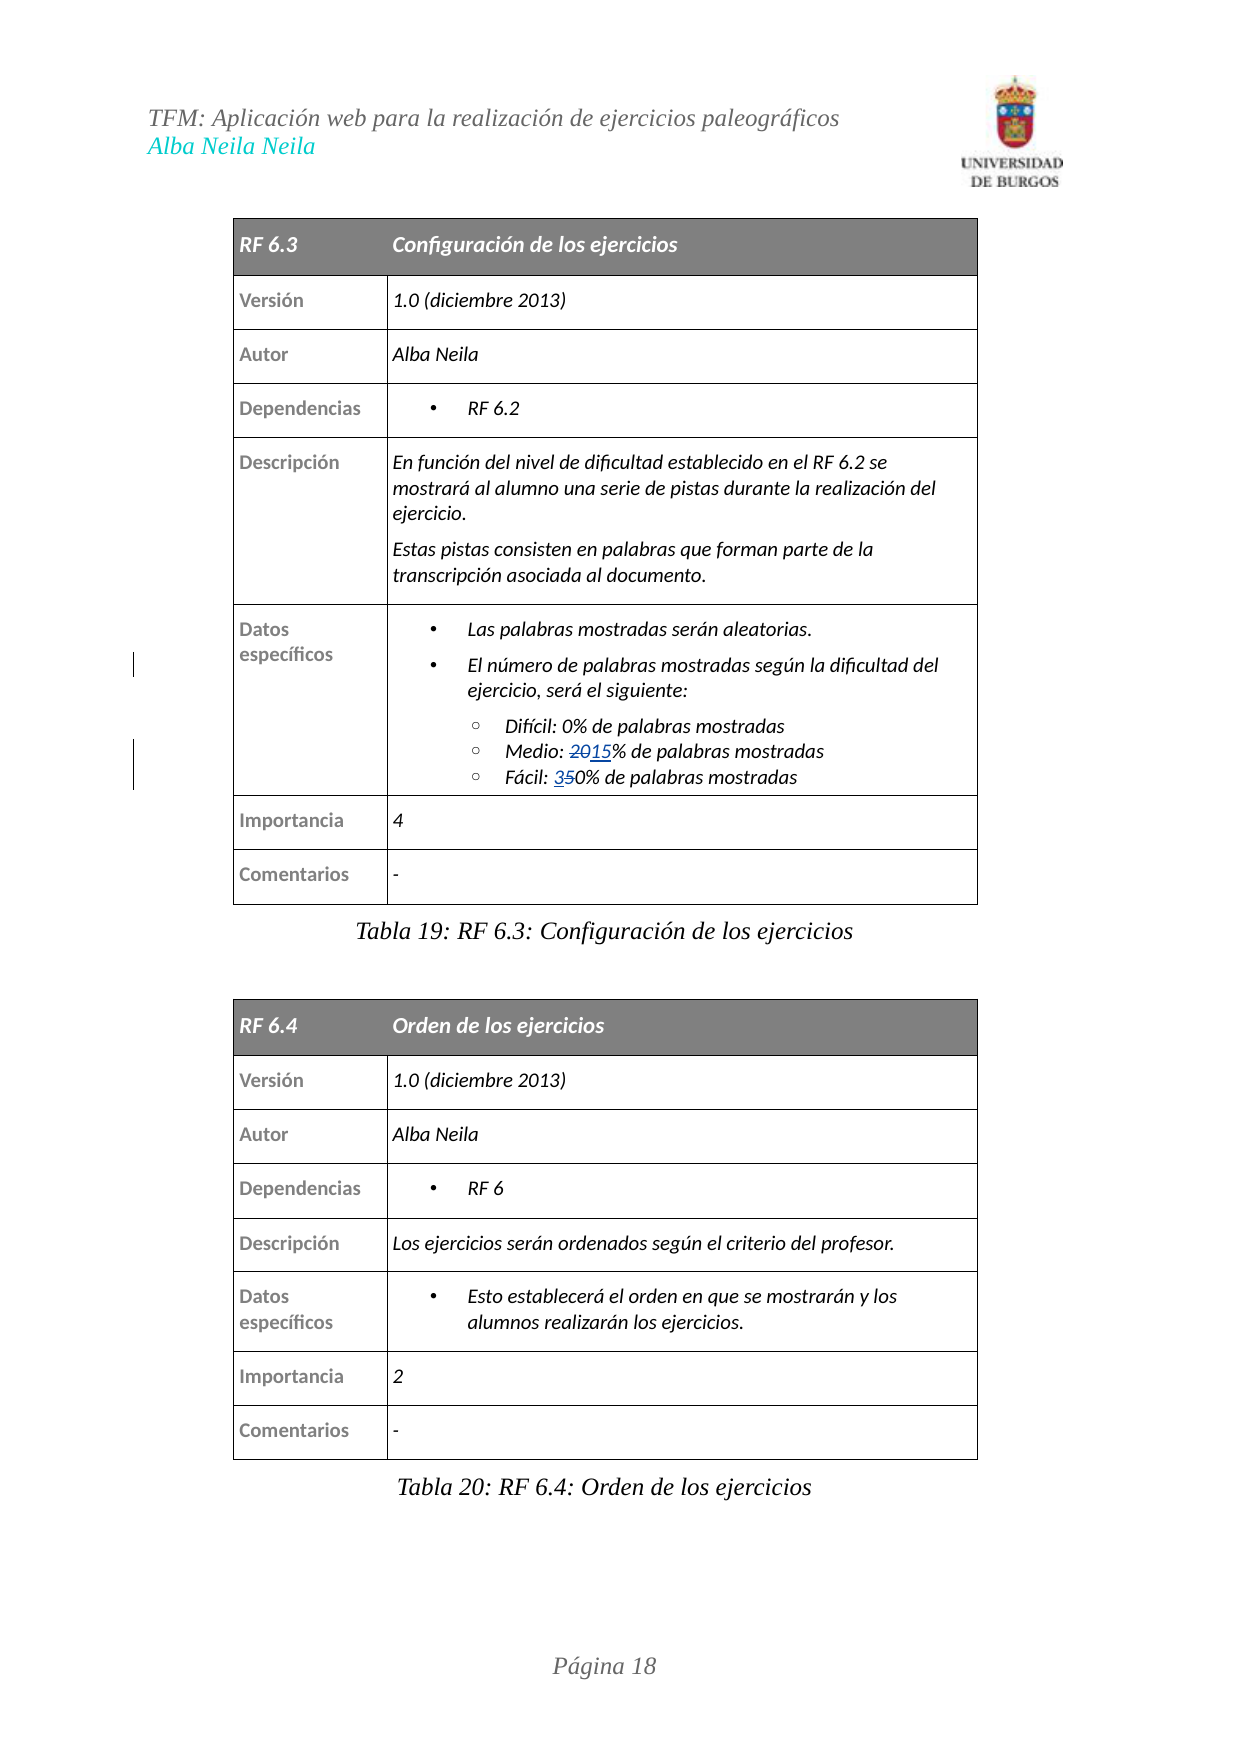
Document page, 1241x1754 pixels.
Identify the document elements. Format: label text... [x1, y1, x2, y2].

table_cell Versión [234, 1056, 387, 1109]
table_cell Alba Neila [388, 330, 977, 383]
table_cell Dependencias [234, 1164, 387, 1217]
table_cell Alba Neila [388, 1110, 977, 1163]
table_cell Autor [234, 330, 387, 383]
table_header Configuración de los ejercicios [387, 219, 977, 275]
table_cell Importancia [234, 796, 387, 849]
table_cell - [388, 1406, 977, 1459]
table_cell 1.0 (diciembre 2013) [388, 276, 977, 329]
table_cell Las palabras mostradas serán aleatorias. El número de palabras mostradas según la dificultad del ejercicio, será el siguiente: Difícil: 0% de palabras mostradas Medio: 15% de palabras mostradas Fácil: 30% de palabras mostradas [388, 605, 977, 795]
picture [961, 75, 1063, 187]
table_cell Dependencias [234, 384, 387, 437]
table_cell En función del nivel de dificultad establecido en el RF 6.2 se mostrará al alumno una serie de pistas durante la realización del ejercicio. Estas pistas consisten en palabras que forman parte de la transcripción asociada al documento. [388, 438, 977, 603]
table_header Orden de los ejercicios [387, 1000, 977, 1055]
table_cell Descripción [234, 1219, 387, 1271]
table_cell Los ejercicios serán ordenados según el criterio del profesor. [388, 1219, 977, 1271]
table_cell - [388, 850, 977, 903]
table_cell Importancia [234, 1352, 387, 1405]
table_cell Autor [234, 1110, 387, 1163]
table_cell 2 [388, 1352, 977, 1405]
table_header RF 6.3 [234, 219, 387, 275]
text Tabla 19: RF 6.3: Configuración de los ejercicios [148, 916, 1063, 945]
table_header RF 6.4 [234, 1000, 387, 1055]
table_cell Comentarios [234, 850, 387, 903]
table_cell 4 [388, 796, 977, 849]
table_cell 1.0 (diciembre 2013) [388, 1056, 977, 1109]
table_cell Esto establecerá el orden en que se mostrarán y los alumnos realizarán los ejercicios. [388, 1272, 977, 1351]
table_cell Datos específicos [234, 605, 387, 795]
table_cell RF 6 [388, 1164, 977, 1217]
table_cell Descripción [234, 438, 387, 603]
table_cell Datos específicos [234, 1272, 387, 1351]
table_cell RF 6.2 [388, 384, 977, 437]
table_cell Versión [234, 276, 387, 329]
text Tabla 20: RF 6.4: Orden de los ejercicios [148, 1472, 1063, 1500]
table_cell Comentarios [234, 1406, 387, 1459]
